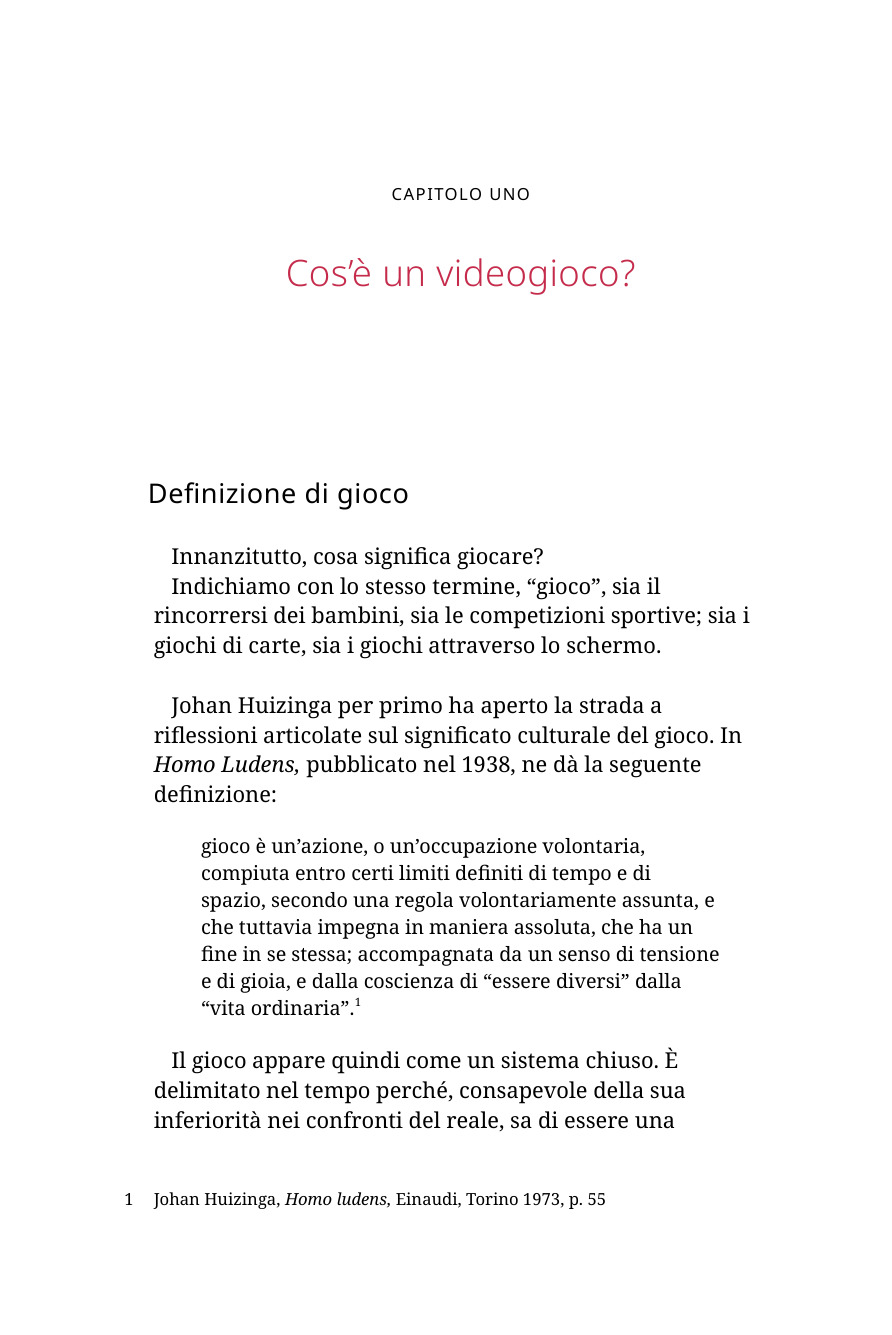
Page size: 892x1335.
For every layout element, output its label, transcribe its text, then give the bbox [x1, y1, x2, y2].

text Indichiamo con lo stesso termine, “gioco”, sia il rincorrersi dei bambini, sia le competizioni sportive; sia i giochi di carte, sia i giochi attraverso lo schermo. [153, 571, 768, 660]
text Johan Huizinga per primo ha aperto la strada a riflessioni articolate sul significato culturale del gioco. In Homo Ludens, pubblicato nel 1938, ne dà la seguente definizione: [153, 690, 768, 809]
subtitle Capitolo uno [153, 183, 768, 206]
text Innanzitutto, cosa significa giocare? [153, 541, 768, 571]
text Il gioco appare quindi come un sistema chiuso. È delimitato nel tempo perché, consapevole della sua inferiorità nei confronti del reale, sa di essere una [153, 1045, 768, 1134]
subtitle Definizione di gioco [148, 474, 768, 511]
subtitle Cos’è un videogioco? [153, 248, 768, 297]
text Johan Huizinga, Homo ludens, Einaudi, Torino 1973, p. 55 [124, 1188, 768, 1211]
text gioco è un’azione, o un’occupazione volontaria, compiuta entro certi limiti definiti di tempo e di spazio, secondo una regola volontariamente assunta, e che tuttavia impegna in maniera assoluta, che ha un fine in se stessa; accompagnata da un senso di tensione e di gioia, e dalla coscienza di “essere diversi” dalla “vita ordinaria”. [201, 833, 720, 1021]
